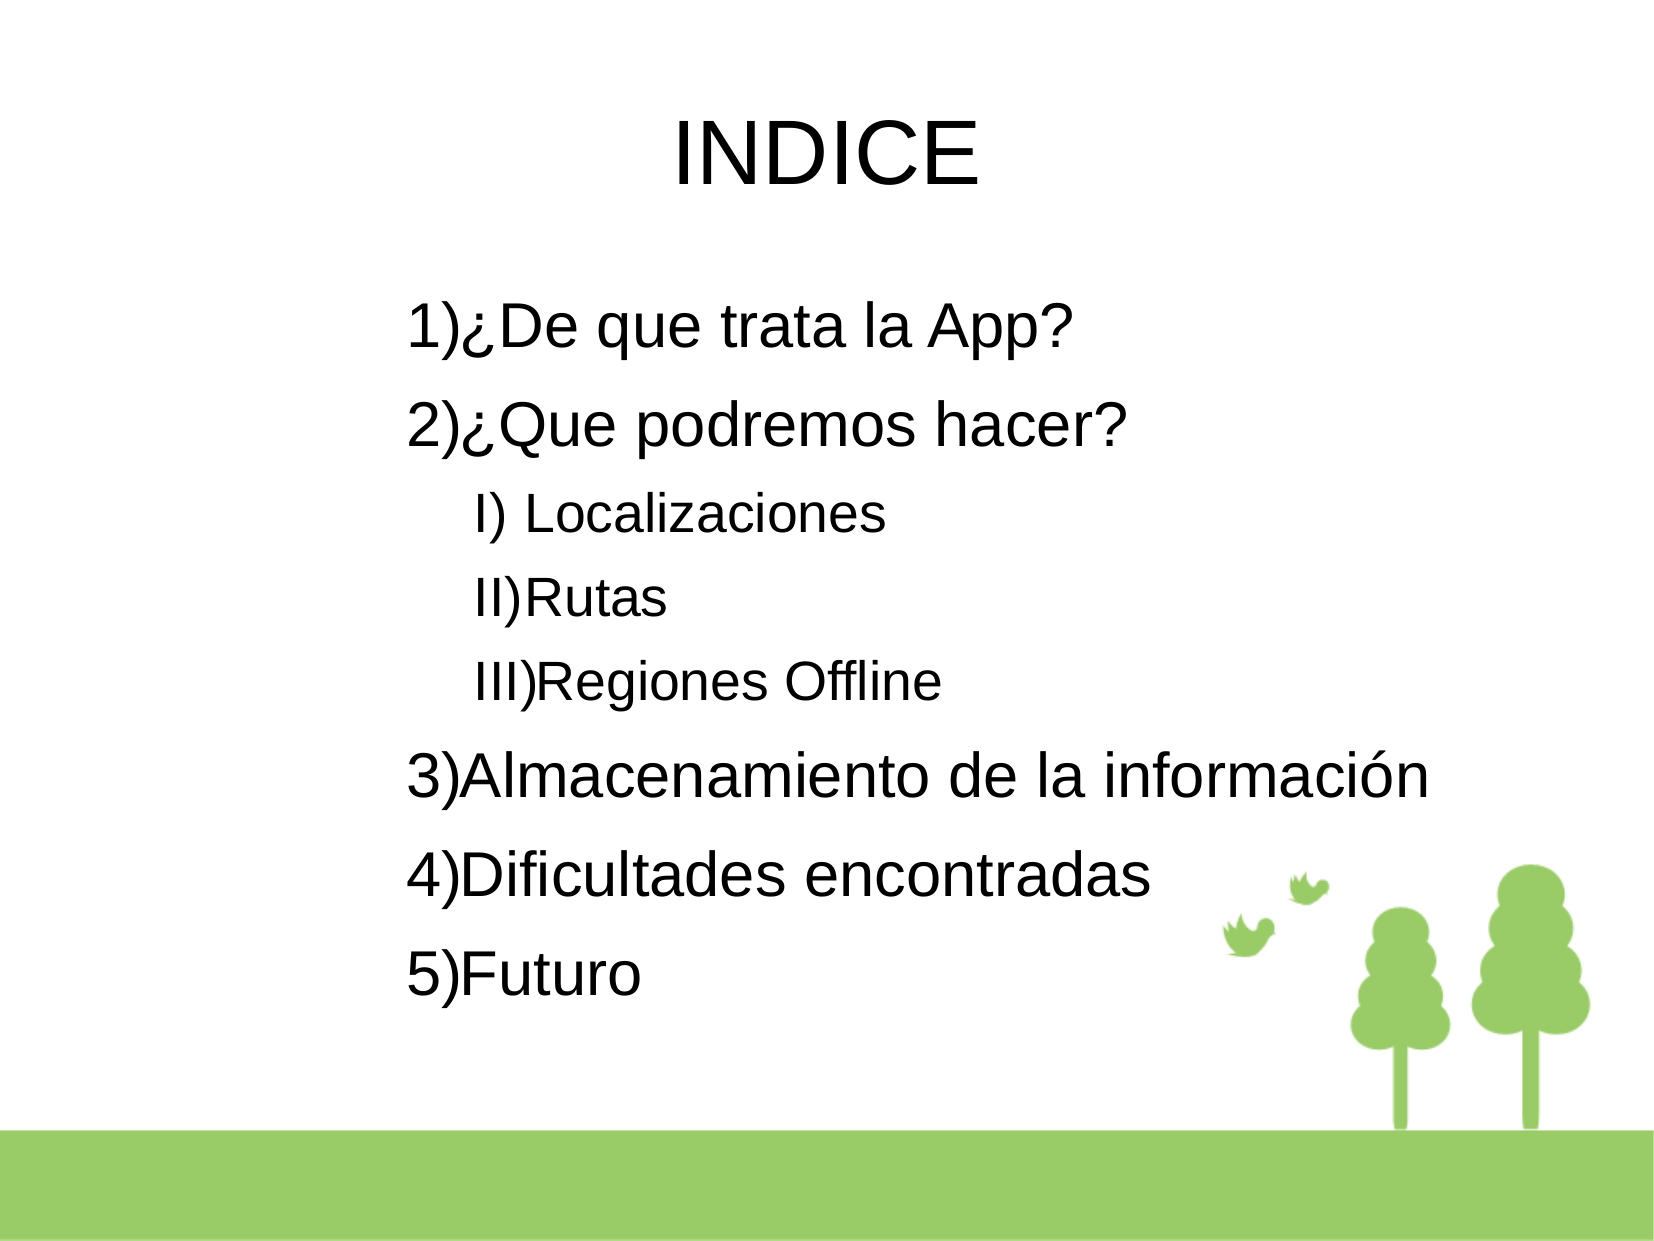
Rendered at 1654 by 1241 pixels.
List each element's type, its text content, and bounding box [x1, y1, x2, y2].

list ¿De que trata la App? ¿Que podremos hacer? Localizaciones Rutas Regiones Offline Almacenamiento de la información Dificultades encontradas Futuro [389, 290, 1571, 1010]
picture [0, 0, 1654, 1241]
title INDICE [82, 49, 1571, 257]
